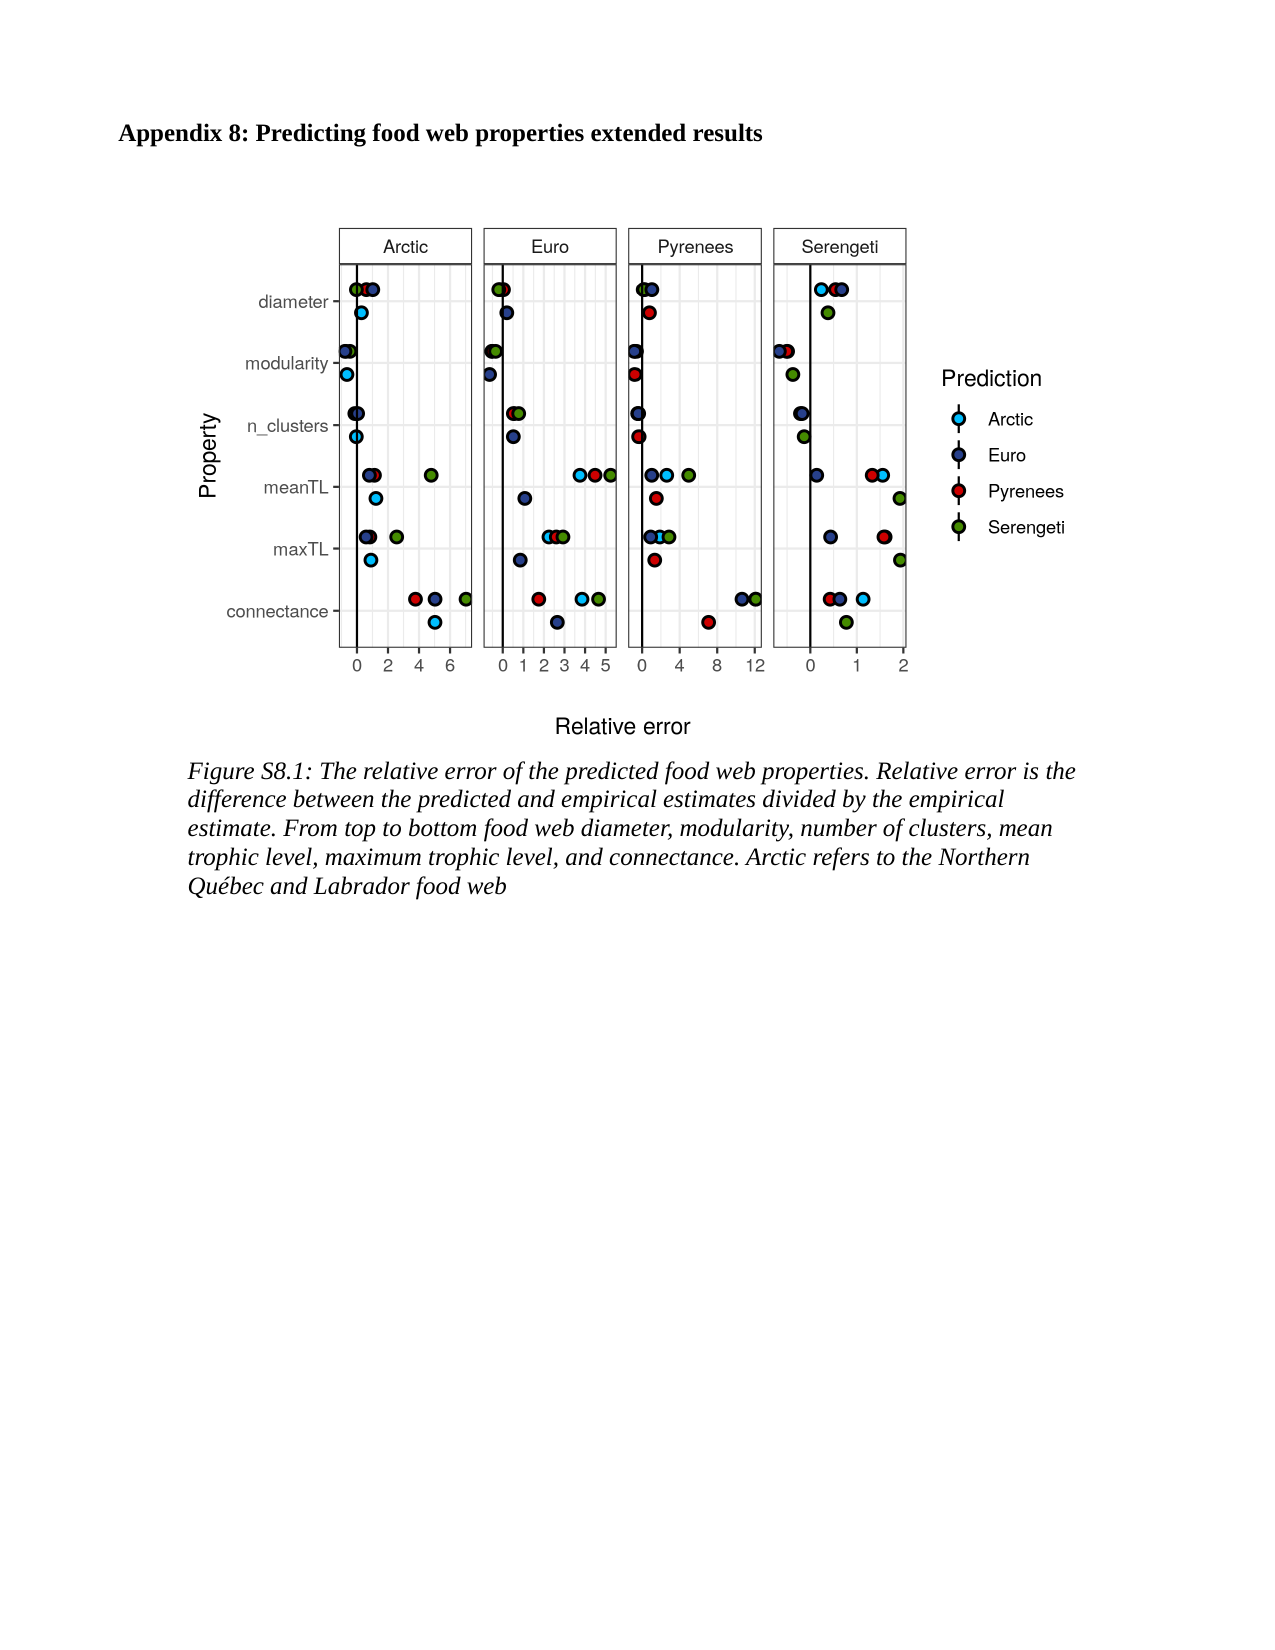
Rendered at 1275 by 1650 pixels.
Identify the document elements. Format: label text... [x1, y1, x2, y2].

text Appendix 8: Predicting food web properties extended results [118, 118, 1157, 147]
text Figure S8.1: The relative error of the predicted food web properties. Relative error is the difference between the predicted and empirical estimates divided by the empirical estimate. From top to bottom food web diameter, modularity, number of clusters, mean trophic level, maximum trophic level, and connectance. Arctic refers to the Northern Québec and Labrador food web [187, 751, 1087, 899]
picture [187, 216, 1088, 751]
